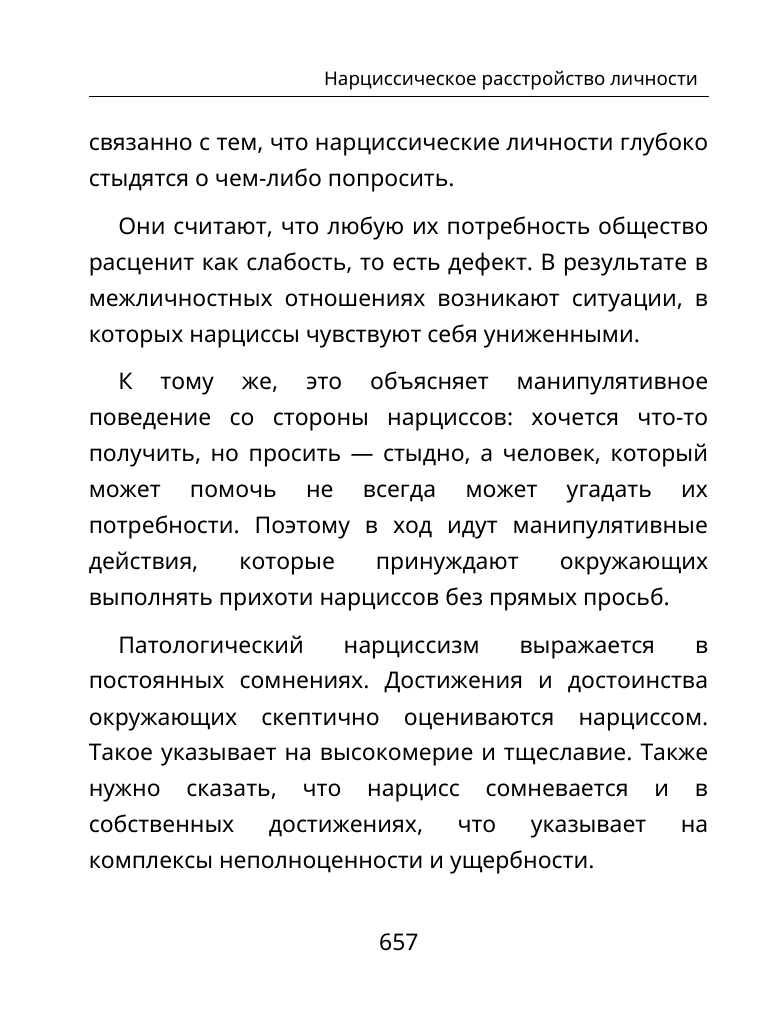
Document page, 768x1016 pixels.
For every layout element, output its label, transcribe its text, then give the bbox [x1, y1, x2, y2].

text связанно с тем, что нарциссические личности глубоко стыдятся о чем-либо попросить. [88, 126, 709, 193]
text Патологический нарциссизм выражается в постоянных сомнениях. Достижения и достоинства окружающих скептично оцениваются нарциссом. Такое указывает на высокомерие и тщеславие. Также нужно сказать, что нарцисс сомневается и в собственных достижениях, что указывает на комплексы неполноценности и ущербности. [88, 628, 709, 875]
text К тому же, это объясняет манипулятивное поведение со стороны нарциссов: хочется что-то получить, но просить — стыдно, а человек, который может помочь не всегда может угадать их потребности. Поэтому в ход идут манипулятивные действия, которые принуждают окружающих выполнять прихоти нарциссов без прямых просьб. [88, 365, 709, 612]
text Они считают, что любую их потребность общество расценит как слабость, то есть дефект. В результате в межличностных отношениях возникают ситуации, в которых нарциссы чувствуют себя униженными. [88, 210, 709, 349]
